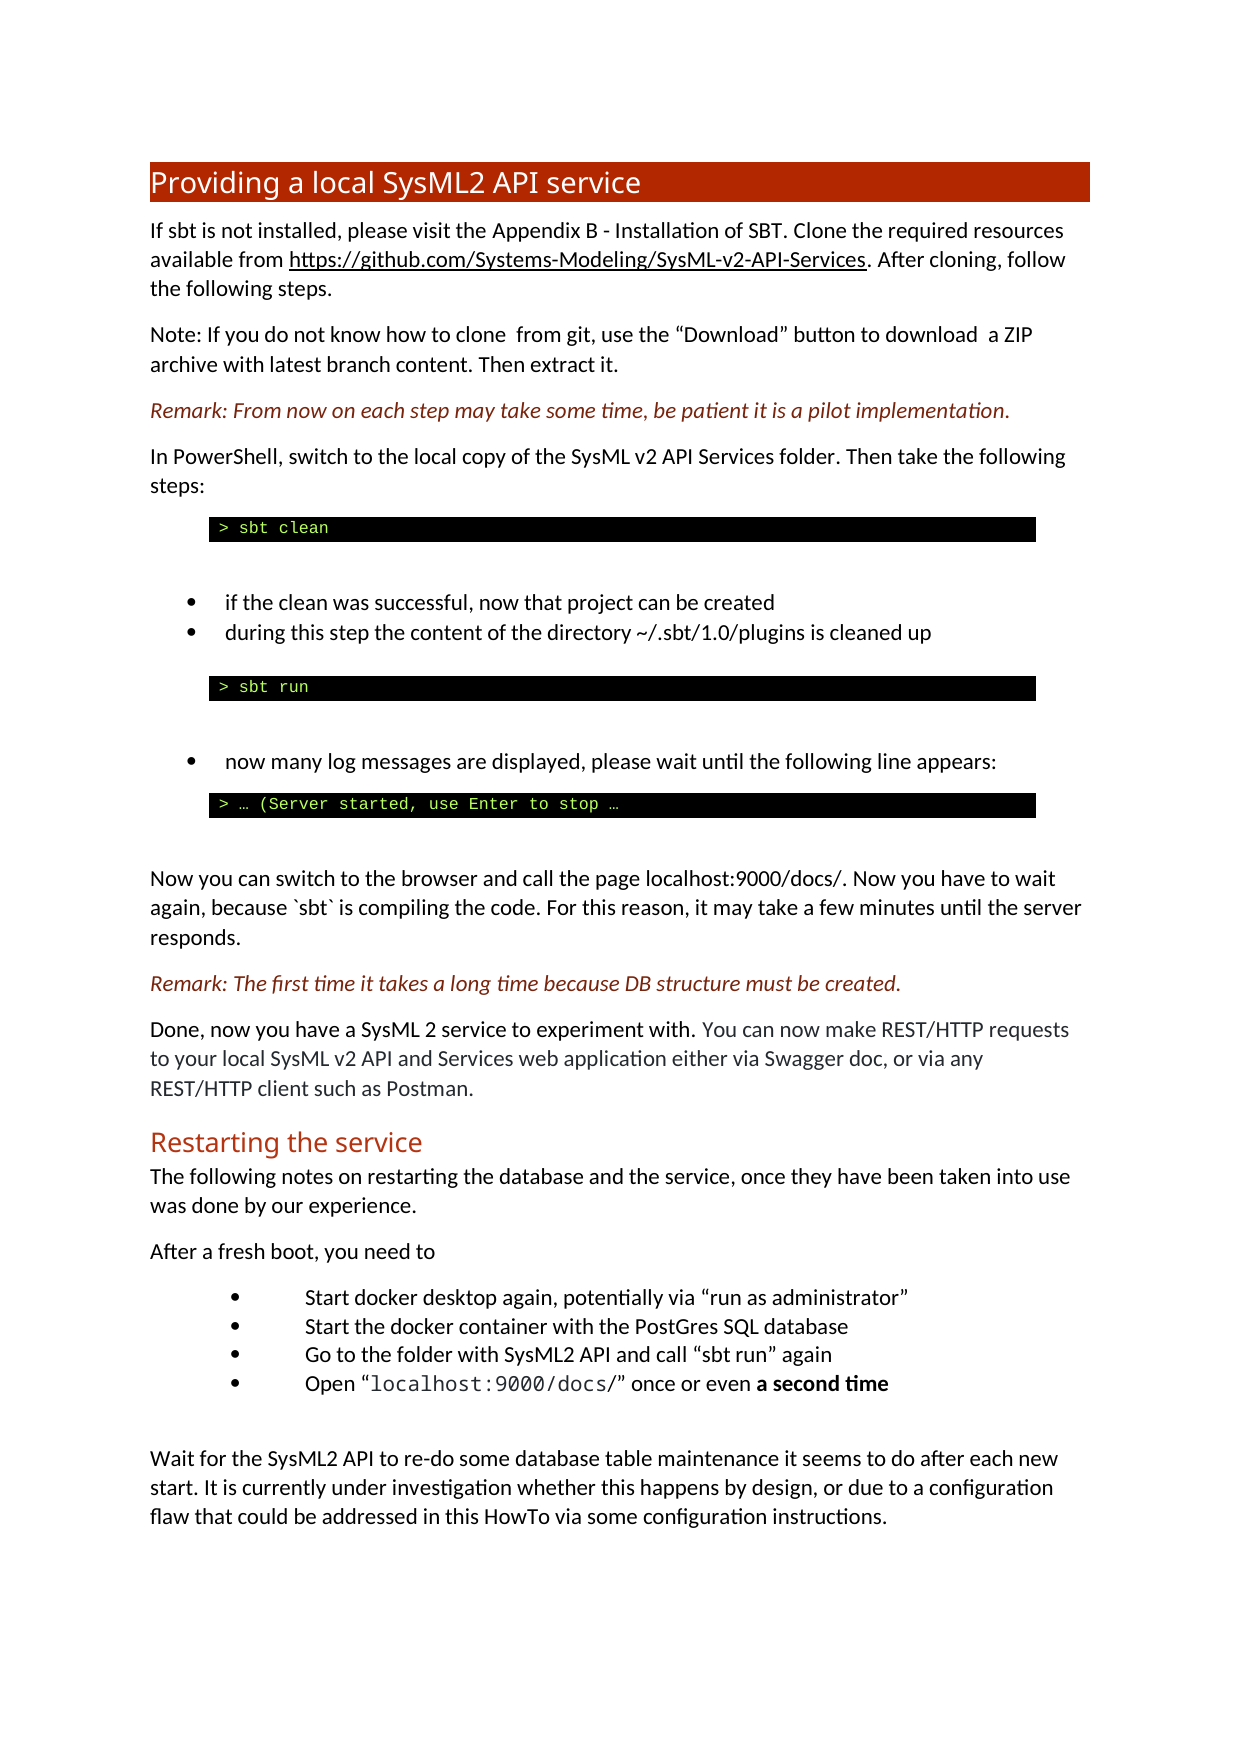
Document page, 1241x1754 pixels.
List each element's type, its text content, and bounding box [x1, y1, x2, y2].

subtitle Providing a local SysML2 API service [150, 162, 1090, 202]
text Note: If you do not know how to clone from git, use the “Download” button to download a ZIP archive with latest branch content. Then extract it. [150, 320, 1090, 378]
text After a fresh boot, you need to [150, 1237, 1090, 1266]
list if the clean was successful, now that project can be created [187, 588, 1090, 617]
list Open “localhost:9000/docs/” once or even a second time [231, 1369, 1090, 1397]
text The following notes on restarting the database and the service, once they have been taken into use was done by our experience. [150, 1162, 1090, 1220]
text Now you can switch to the browser and call the page localhost:9000/docs/. Now you have to wait again, because `sbt` is compiling the code. For this reason, it may take a few minutes until the server responds. [150, 864, 1090, 951]
subtitle Restarting the service [150, 1124, 1090, 1161]
text > … (Server started, use Enter to stop … [210, 794, 1035, 817]
text In PowerShell, switch to the local copy of the SysML v2 API Services folder. Then take the following steps: [150, 442, 1090, 500]
list Start the docker container with the PostGres SQL database [231, 1312, 1090, 1340]
list Go to the folder with SysML2 API and call “sbt run” again [231, 1340, 1090, 1369]
text Done, now you have a SysML 2 service to experiment with. You can now make REST/HTTP requests to your local SysML v2 API and Services web application either via Swagger doc, or via any REST/HTTP client such as Postman. [150, 1015, 1090, 1102]
list now many log messages are displayed, please wait until the following line appears: [187, 747, 1090, 776]
text Remark: From now on each step may take some time, be patient it is a pilot implementation. [150, 396, 1090, 424]
text Wait for the SysML2 API to re-do some database table maintenance it seems to do after each new start. It is currently under investigation whether this happens by design, or due to a configuration flaw that could be addressed in this HowTo via some configuration instructions. [150, 1443, 1090, 1531]
text > sbt run [210, 677, 1035, 700]
text If sbt is not installed, please visit the Appendix B - Installation of SBT. Clone the required resources available from https://github.com/Systems-Modeling/SysML-v2-API-Services. After cloning, follow the following steps. [150, 216, 1090, 303]
text Remark: The first time it takes a long time because DB structure must be created. [150, 969, 1090, 997]
list Start docker desktop again, potentially via “run as administrator” [231, 1283, 1090, 1312]
text > sbt clean [210, 518, 1035, 541]
list during this step the content of the directory ~/.sbt/1.0/plugins is cleaned up [187, 617, 1090, 646]
